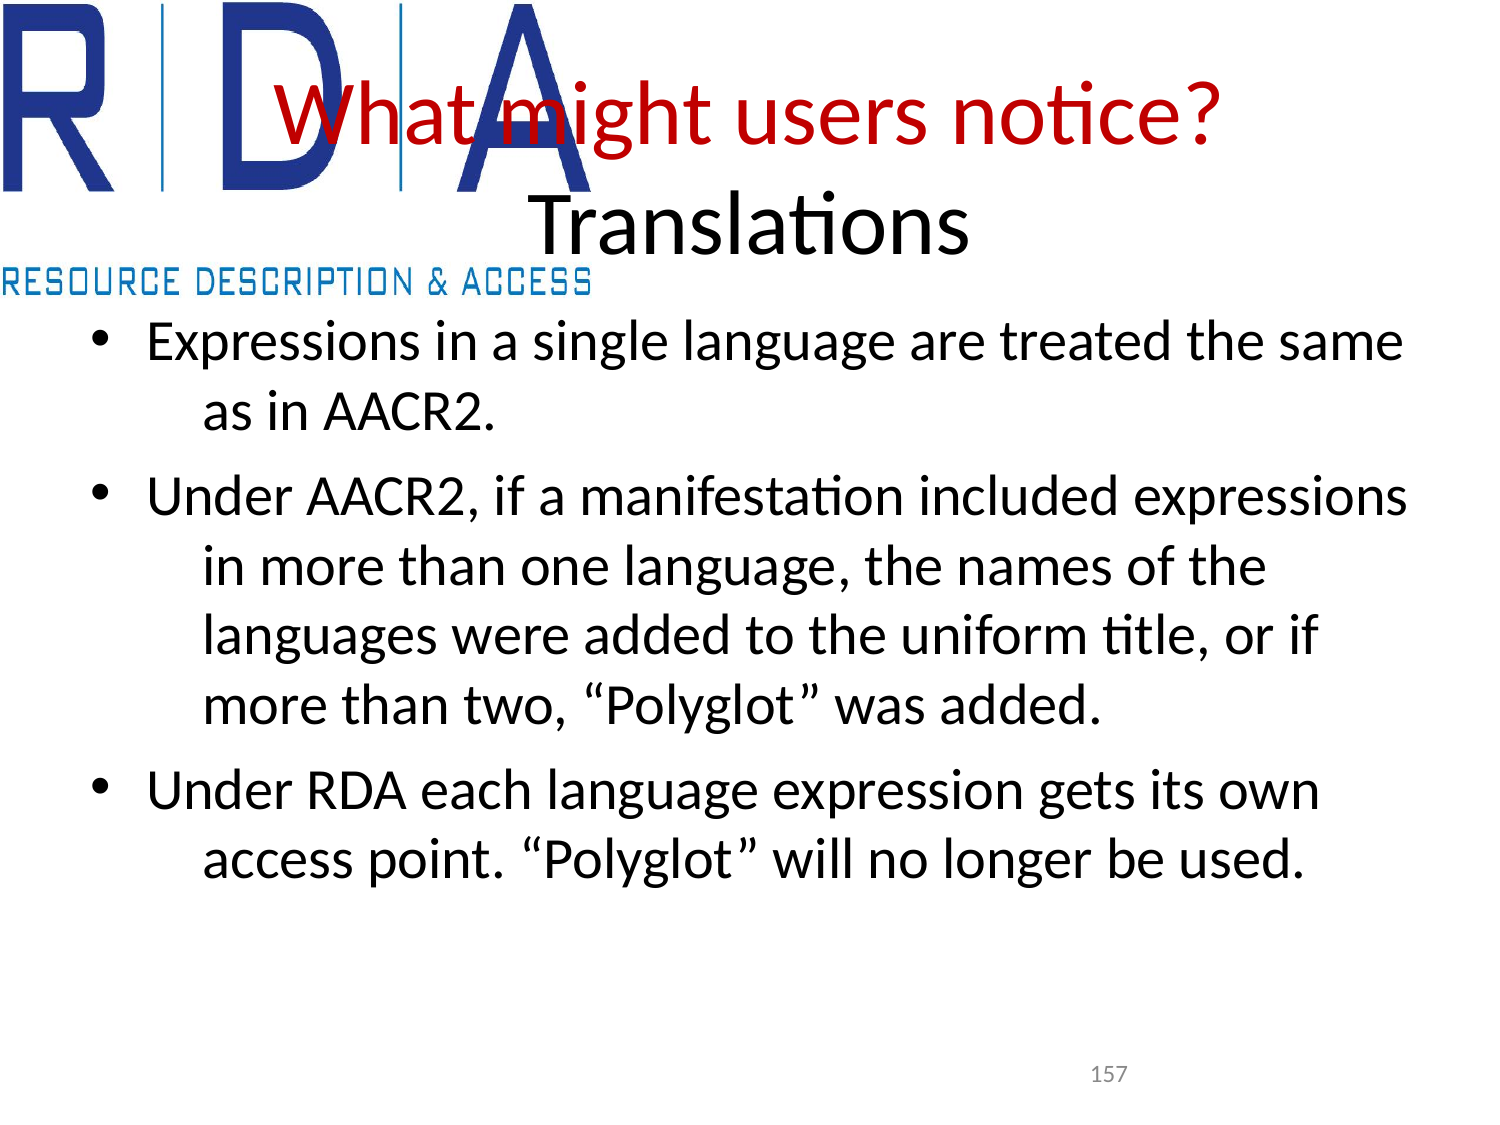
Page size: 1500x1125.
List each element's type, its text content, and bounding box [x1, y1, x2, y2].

title What might users notice? Translations [75, 45, 1426, 233]
text_box 157 [1074, 1042, 1426, 1103]
list Expressions in a single language are treated the same as in AACR2. Under AACR2, if a manifestation included expressions in more than one language, the names of the languages were added to the uniform title, or if more than two, “Polyglot” was added. Under RDA each language expression gets its own access point. “Polyglot” will no longer be used. [75, 295, 1426, 1038]
